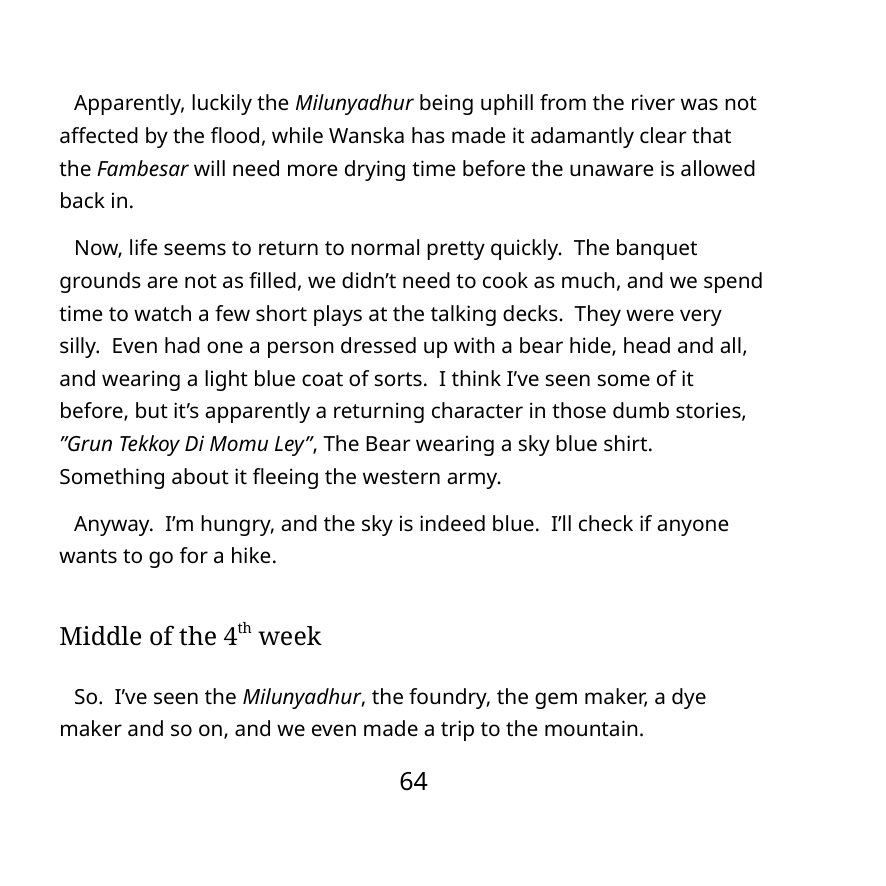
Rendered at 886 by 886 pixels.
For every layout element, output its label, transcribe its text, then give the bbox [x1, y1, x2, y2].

text Anyway. I’m hungry, and the sky is indeed blue. I’ll check if anyone wants to go for a hike. [59, 509, 768, 570]
text Now, life seems to return to normal pretty quickly. The banquet grounds are not as filled, we didn’t need to cook as much, and we spend time to watch a few short plays at the talking decks. They were very silly. Even had one a person dressed up with a bear hide, head and all, and wearing a light blue coat of sorts. I think I’ve seen some of it before, but it’s apparently a returning character in those dumb stories, ”Grun Tekkoy Di Momu Ley”, The Bear wearing a sky blue shirt. Something about it fleeing the western army. [59, 233, 768, 490]
text So. I’ve seen the Milunyadhur, the foundry, the gem maker, a dye maker and so on, and we even made a trip to the mountain. [59, 682, 768, 743]
text Apparently, luckily the Milunyadhur being uphill from the river was not affected by the flood, while Wanska has made it adamantly clear that the Fambesar will need more drying time before the unaware is allowed back in. [59, 88, 768, 215]
subtitle Middle of the 4th week [59, 618, 768, 652]
